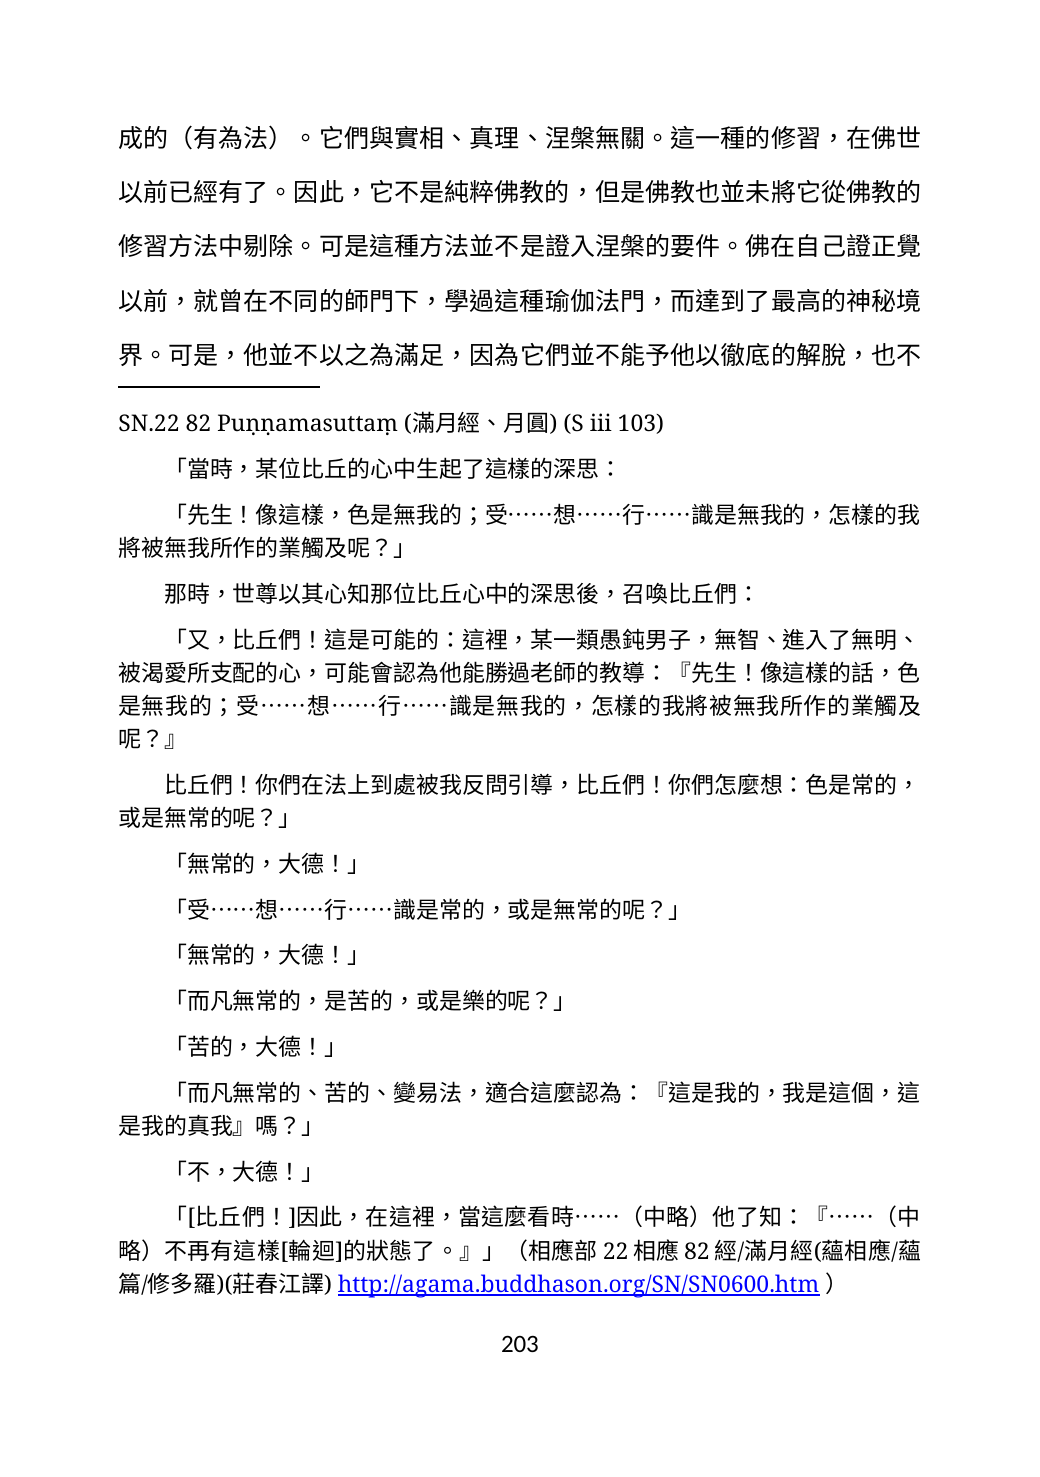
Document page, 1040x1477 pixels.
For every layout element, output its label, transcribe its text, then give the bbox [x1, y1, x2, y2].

text 「當時，某位比丘的心中生起了這樣的深思： [118, 451, 921, 484]
text 「[比丘們！]因此，在這裡，當這麼看時……（中略）他了知：『……（中略）不再有這樣[輪迴]的狀態了。』」（相應部22相應82經/滿月經(蘊相應/蘊篇/修多羅)(莊春江譯) http://agama.buddhason.org/SN/SN0600.htm ） [118, 1199, 921, 1299]
text 「而凡無常的、苦的、變易法，適合這麼認為：『這是我的，我是這個，這是我的真我』嗎？」 [118, 1074, 921, 1141]
text 「先生！像這樣，色是無我的；受……想……行……識是無我的，怎樣的我將被無我所作的業觸及呢？」 [118, 497, 921, 563]
text 「不，大德！」 [118, 1153, 921, 1187]
text 「受……想……行……識是常的，或是無常的呢？」 [118, 892, 921, 925]
text 「無常的，大德！」 [118, 937, 921, 971]
text 比丘們！你們在法上到處被我反問引導，比丘們！你們怎麼想：色是常的，或是無常的呢？」 [118, 767, 921, 833]
text SN.22 82 Puṇṇamasuttaṃ (滿月經、月圓) (S iii 103) [118, 405, 921, 439]
text 那時，世尊以其心知那位比丘心中的深思後，召喚比丘們： [118, 576, 921, 609]
text 「苦的，大德！」 [118, 1029, 921, 1062]
text 「又，比丘們！這是可能的：這裡，某一類愚鈍男子，無智、進入了無明、被渴愛所支配的心，可能會認為他能勝過老師的教導：『先生！像這樣的話，色是無我的；受……想……行……識是無我的，怎樣的我將被無我所作的業觸及呢？』 [118, 622, 921, 754]
text 「而凡無常的，是苦的，或是樂的呢？」 [118, 983, 921, 1016]
text 成的（有為法）。它們與實相、真理、涅槃無關。這一種的修習，在佛世以前已經有了。因此，它不是純粹佛教的，但是佛教也並未將它從佛教的修習方法中剔除。可是這種方法並不是證入涅槃的要件。佛在自己證正覺以前，就曾在不同的師門下，學過這種瑜伽法門，而達到了最高的神秘境界。可是，他並不以之為滿足，因為它們並不能予他以徹底的解脫，也不 [118, 118, 921, 372]
text 「無常的，大德！」 [118, 846, 921, 879]
